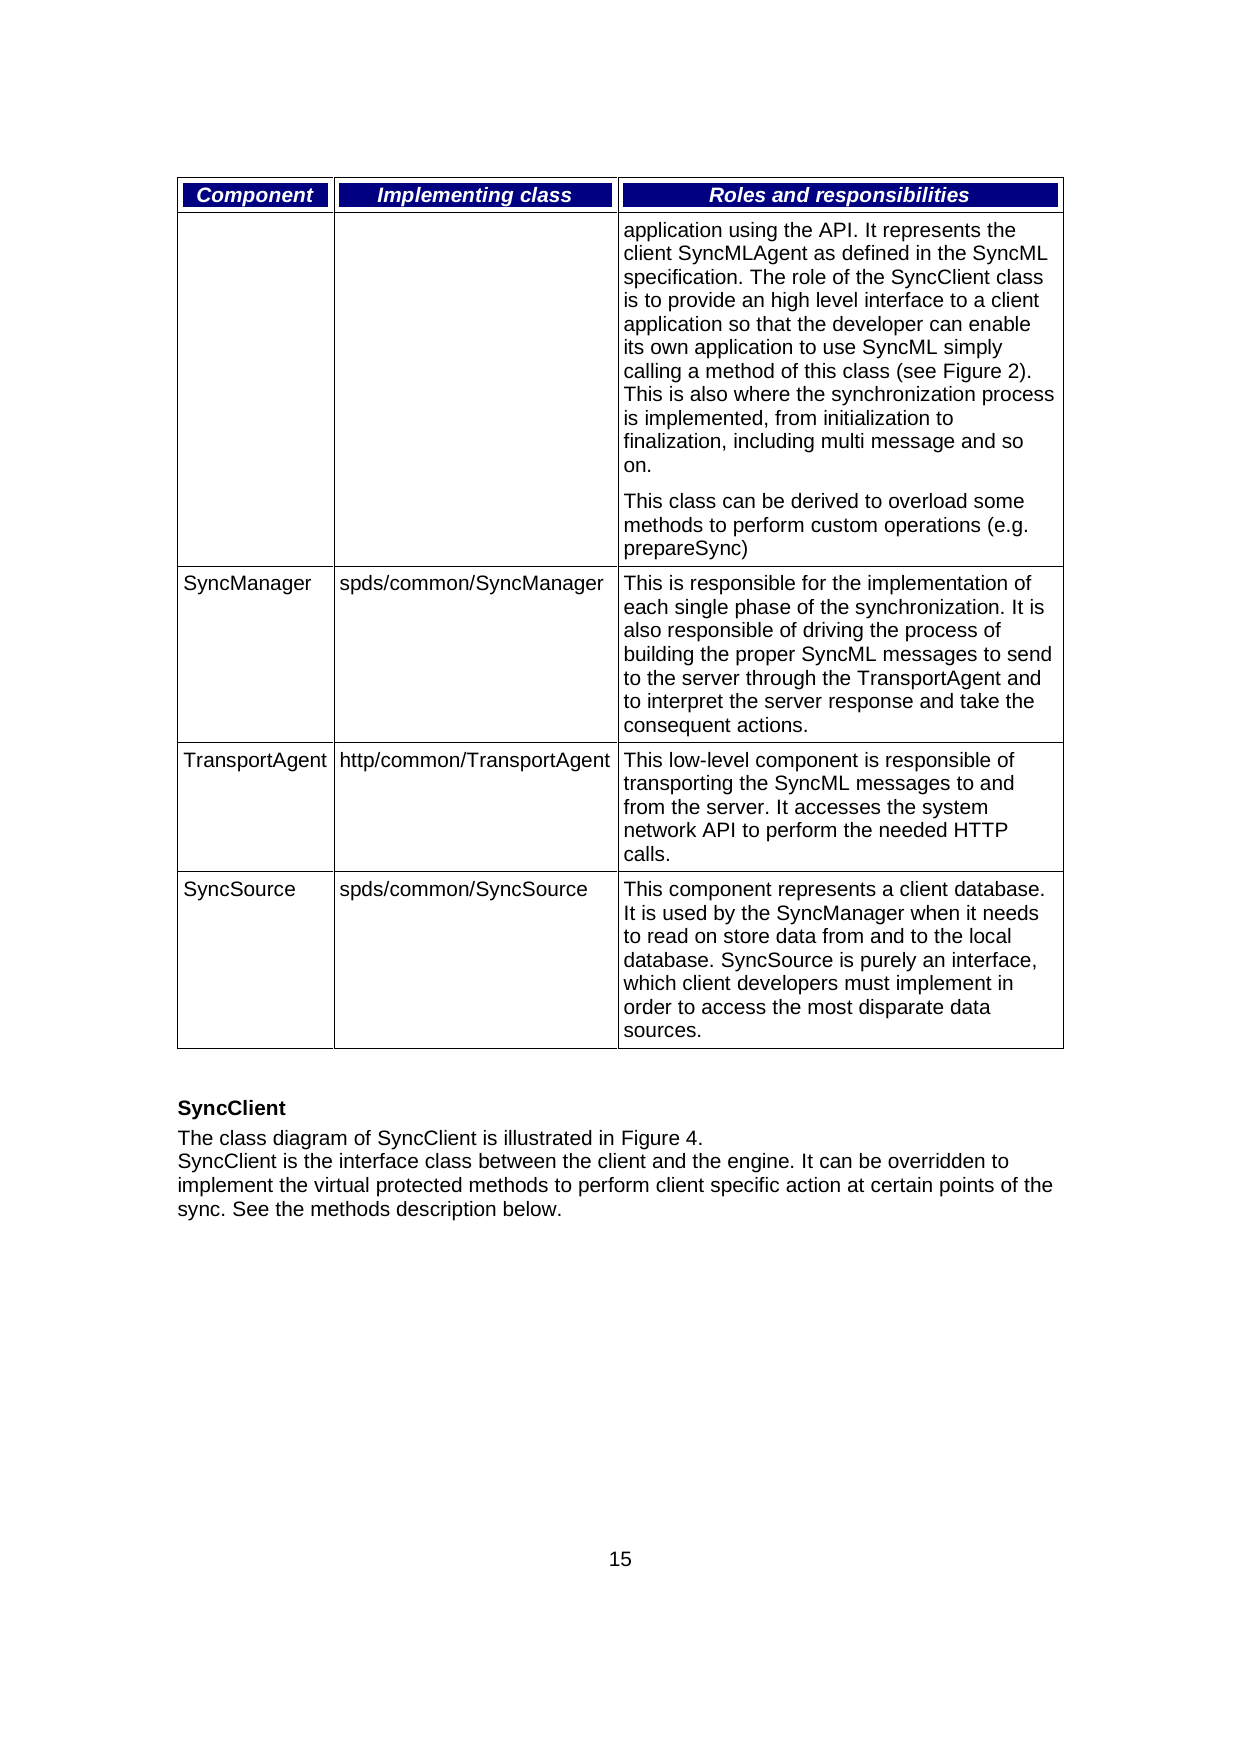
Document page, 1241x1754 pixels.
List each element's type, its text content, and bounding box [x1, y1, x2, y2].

table_header Implementing class [335, 178, 617, 212]
table_cell spds/common/SyncManager [335, 567, 617, 742]
table_cell This low-level component is responsible of transporting the SyncML messages to and from the server. It accesses the system network API to perform the needed HTTP calls. [619, 743, 1063, 871]
table_cell TransportAgent [178, 743, 333, 871]
subtitle SyncClient [177, 1097, 1063, 1120]
table_header Component [178, 178, 333, 212]
table_cell http/common/TransportAgent [335, 743, 617, 871]
text SyncClient is the interface class between the client and the engine. It can be overridden to implement the virtual protected methods to perform client specific action at certain points of the sync. See the methods description below. [177, 1150, 1063, 1221]
table_cell This component represents a client database. It is used by the SyncManager when it needs to read on store data from and to the local database. SyncSource is purely an interface, which client developers must implement in order to access the most disparate data sources. [619, 872, 1063, 1048]
table_cell application using the API. It represents the client SyncMLAgent as defined in the SyncML specification. The role of the SyncClient class is to provide an high level interface to a client application so that the developer can enable its own application to use SyncML simply calling a method of this class (see Figure 2). This is also where the synchronization process is implemented, from initialization to finalization, including multi message and so on. This class can be derived to overload some methods to perform custom operations (e.g. prepareSync) [619, 213, 1063, 566]
table_cell SyncManager [178, 567, 333, 742]
table_cell [335, 213, 617, 566]
table_cell spds/common/SyncSource [335, 872, 617, 1048]
table_cell This is responsible for the implementation of each single phase of the synchronization. It is also responsible of driving the process of building the proper SyncML messages to send to the server through the TransportAgent and to interpret the server response and take the consequent actions. [619, 567, 1063, 742]
table_cell SyncSource [178, 872, 333, 1048]
text The class diagram of SyncClient is illustrated in Figure 4. [177, 1126, 1063, 1150]
table_header Roles and responsibilities [619, 178, 1063, 212]
table_cell [178, 213, 333, 566]
